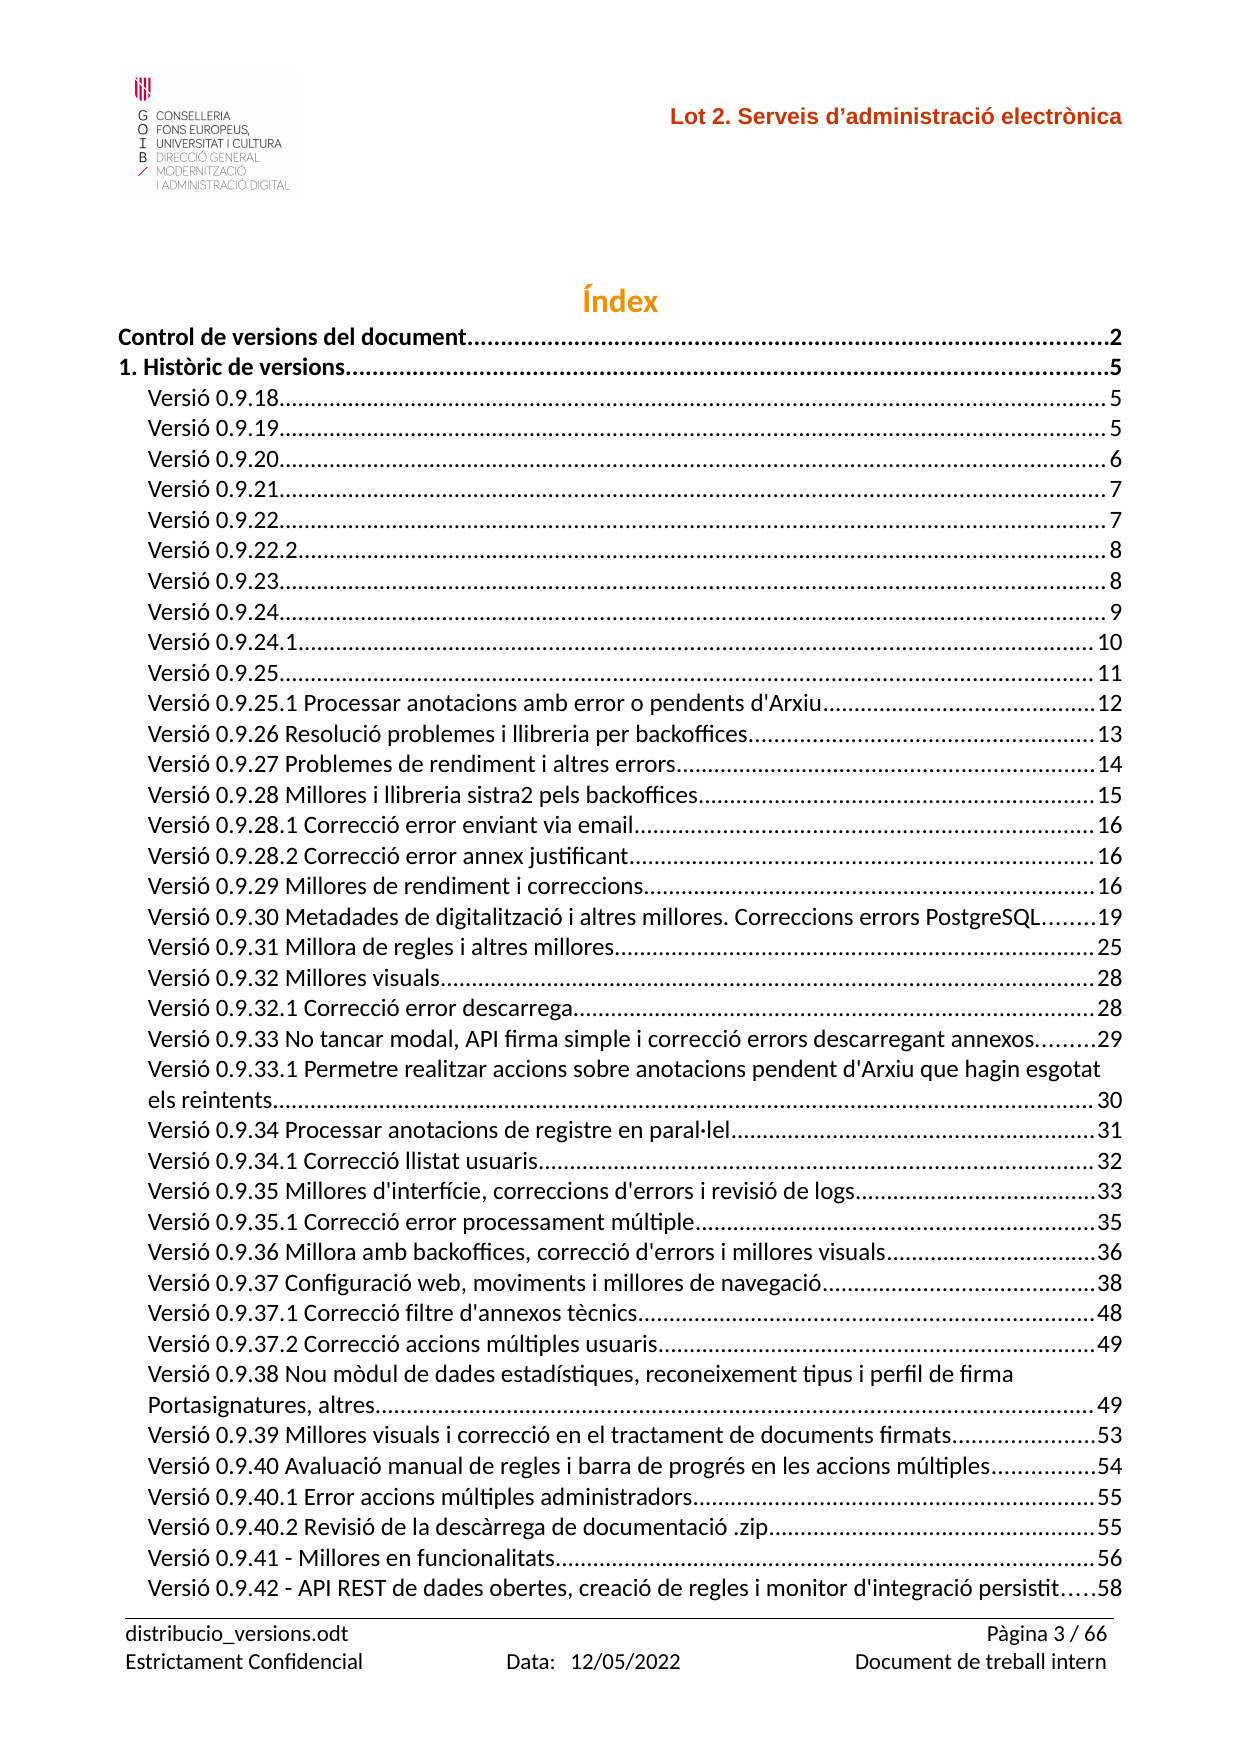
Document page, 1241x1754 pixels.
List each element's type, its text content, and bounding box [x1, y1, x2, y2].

text Versió 0.9.22 7 [148, 504, 1122, 534]
text Versió 0.9.20 6 [148, 443, 1122, 473]
text Versió 0.9.37.2 Correcció accions múltiples usuaris 49 [148, 1328, 1122, 1359]
text Versió 0.9.40.1 Error accions múltiples administradors 55 [148, 1481, 1122, 1511]
text Versió 0.9.38 Nou mòdul de dades estadístiques, reconeixement tipus i perfil de firma Portasignatures, altres 49 [148, 1359, 1122, 1420]
text Versió 0.9.41 - Millores en funcionalitats 56 [148, 1542, 1122, 1572]
text Versió 0.9.35 Millores d'interfície, correccions d'errors i revisió de logs 33 [148, 1176, 1122, 1206]
text Versió 0.9.39 Millores visuals i correcció en el tractament de documents firmats 53 [148, 1420, 1122, 1450]
text Versió 0.9.31 Millora de regles i altres millores. 25 [148, 931, 1122, 962]
text Versió 0.9.18 5 [148, 382, 1122, 412]
text Versió 0.9.19 5 [148, 412, 1122, 443]
text Versió 0.9.32.1 Correcció error descarrega 28 [148, 992, 1122, 1023]
text Versió 0.9.23 8 [148, 565, 1122, 596]
text Versió 0.9.24 9 [148, 596, 1122, 626]
text Versió 0.9.25 11 [148, 657, 1122, 687]
text Versió 0.9.33.1 Permetre realitzar accions sobre anotacions pendent d'Arxiu que hagin esgotat els reintents 30 [148, 1053, 1122, 1114]
text Índex [118, 280, 1122, 321]
text Versió 0.9.32 Millores visuals. 28 [148, 962, 1122, 992]
text Versió 0.9.37 Configuració web, moviments i millores de navegació 38 [148, 1267, 1122, 1298]
text Versió 0.9.34 Processar anotacions de registre en paral·lel 31 [148, 1114, 1122, 1145]
text 1. Històric de versions 5 [118, 351, 1122, 382]
text Versió 0.9.36 Millora amb backoffices, correcció d'errors i millores visuals 36 [148, 1237, 1122, 1267]
text Versió 0.9.40 Avaluació manual de regles i barra de progrés en les accions múltiples 54 [148, 1450, 1122, 1481]
text Versió 0.9.26 Resolució problemes i llibreria per backoffices 13 [148, 718, 1122, 748]
text Versió 0.9.33 No tancar modal, API firma simple i correcció errors descarregant annexos 29 [148, 1023, 1122, 1053]
text Versió 0.9.28 Millores i llibreria sistra2 pels backoffices 15 [148, 779, 1122, 809]
text Versió 0.9.42 - API REST de dades obertes, creació de regles i monitor d'integració persistit 58 [148, 1572, 1122, 1603]
text Versió 0.9.29 Millores de rendiment i correccions 16 [148, 870, 1122, 901]
text Versió 0.9.40.2 Revisió de la descàrrega de documentació .zip 55 [148, 1511, 1122, 1542]
picture [126, 70, 299, 197]
text Versió 0.9.30 Metadades de digitalització i altres millores. Correccions errors PostgreSQL 19 [148, 901, 1122, 931]
text Versió 0.9.28.2 Correcció error annex justificant 16 [148, 840, 1122, 870]
text Versió 0.9.25.1 Processar anotacions amb error o pendents d'Arxiu 12 [148, 687, 1122, 718]
text Versió 0.9.27 Problemes de rendiment i altres errors 14 [148, 748, 1122, 779]
text Versió 0.9.34.1 Correcció llistat usuaris 32 [148, 1145, 1122, 1176]
text Versió 0.9.24.1 10 [148, 626, 1122, 657]
text Versió 0.9.35.1 Correcció error processament múltiple 35 [148, 1206, 1122, 1237]
text Control de versions del document 2 [118, 321, 1122, 351]
text Versió 0.9.28.1 Correcció error enviant via email 16 [148, 809, 1122, 840]
text Versió 0.9.21 7 [148, 473, 1122, 504]
text Versió 0.9.22.2 8 [148, 534, 1122, 565]
text Versió 0.9.37.1 Correcció filtre d'annexos tècnics 48 [148, 1298, 1122, 1328]
